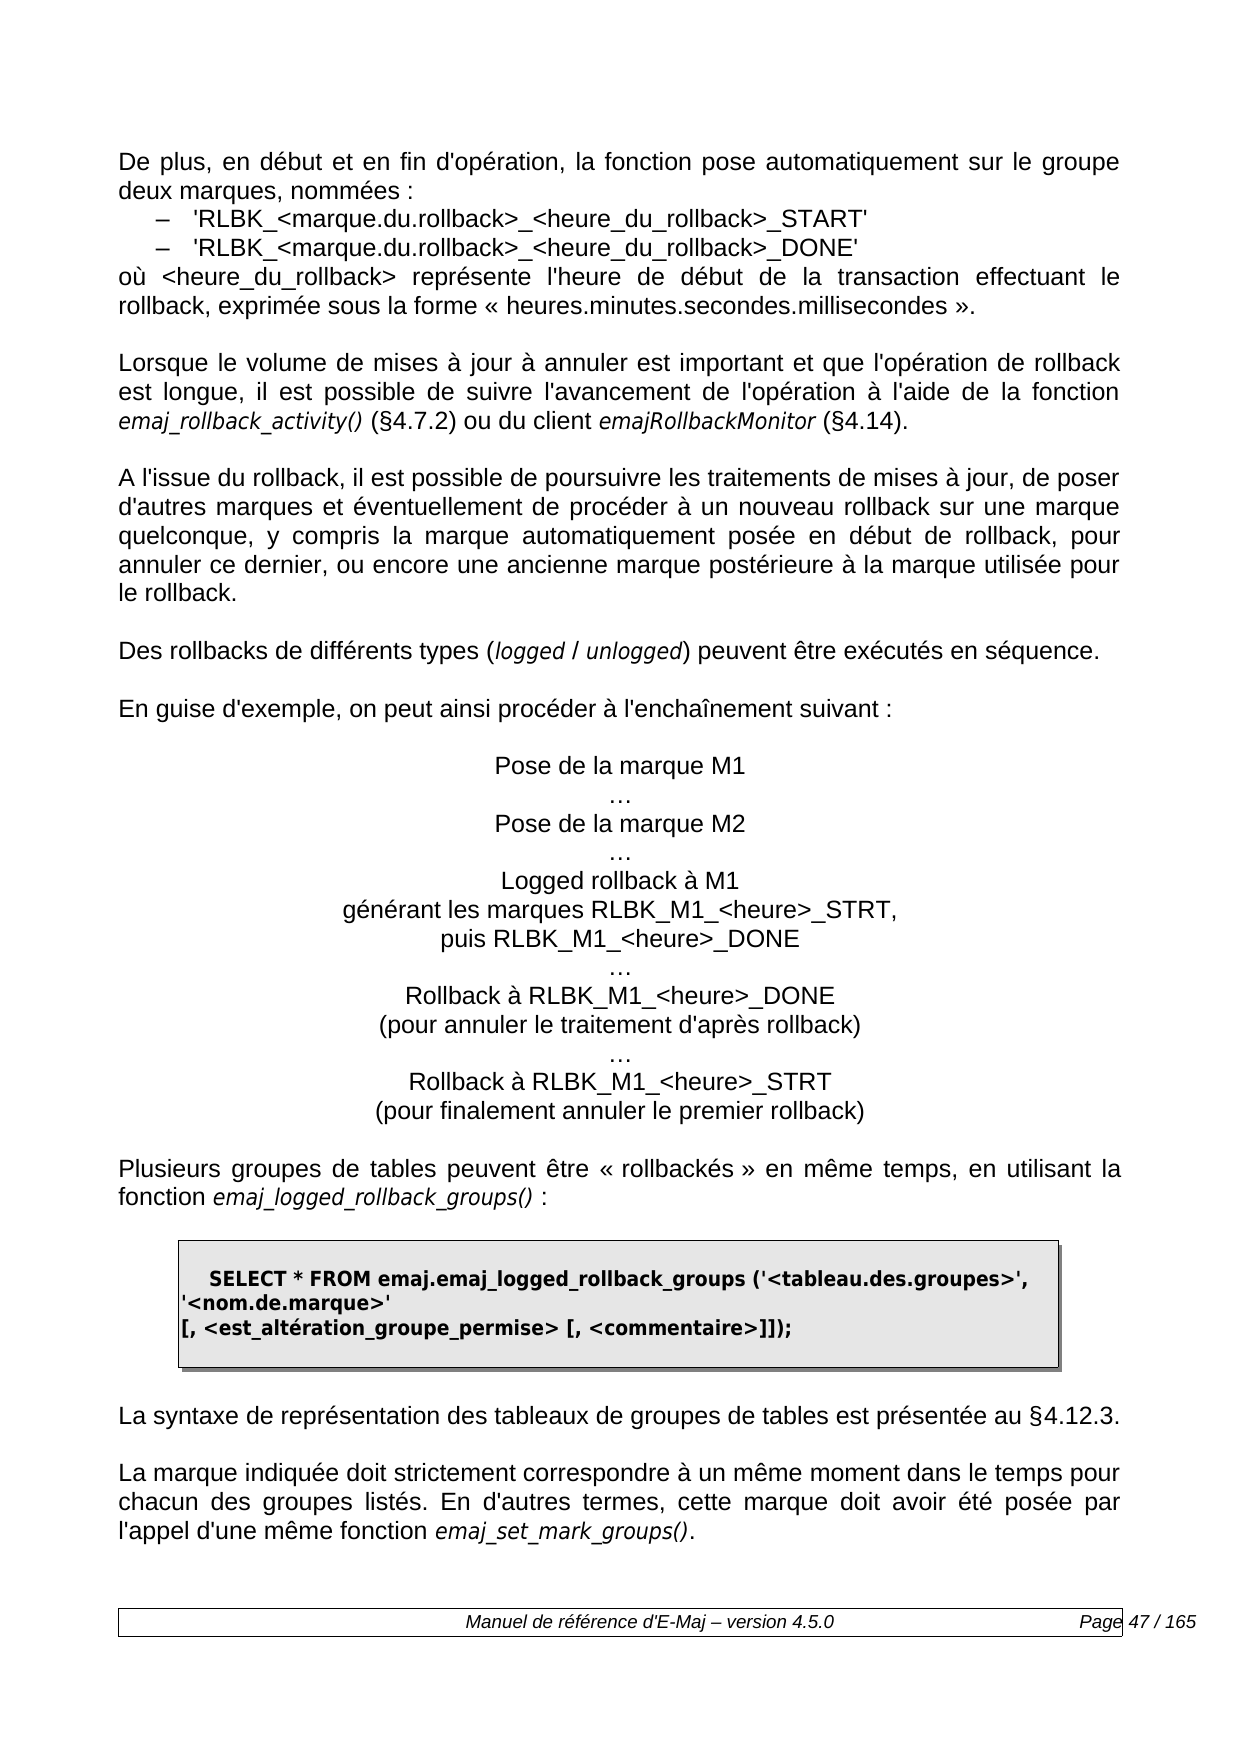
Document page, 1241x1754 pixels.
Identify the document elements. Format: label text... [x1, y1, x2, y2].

text Des rollbacks de différents types (logged / unlogged) peuvent être exécutés en séquence. [118, 636, 1122, 665]
text … [118, 780, 1122, 808]
text où <heure_du_rollback> représente l'heure de début de la transaction effectuant le rollback, exprimée sous la forme « heures.minutes.secondes.millisecondes ». [118, 262, 1122, 319]
text SELECT * FROM emaj.emaj_logged_rollback_groups ('<tableau.des.groupes>', '<nom.de.marque>' [, <est_altération_groupe_permise> [, <commentaire>]]); [179, 1264, 1058, 1337]
text La syntaxe de représentation des tableaux de groupes de tables est présentée au §4.12.3. [118, 1401, 1122, 1429]
text … [118, 837, 1122, 866]
text Pose de la marque M2 [118, 808, 1122, 837]
text … [118, 952, 1122, 981]
text La marque indiquée doit strictement correspondre à un même moment dans le temps pour chacun des groupes listés. En d'autres termes, cette marque doit avoir été posée par l'appel d'une même fonction emaj_set_mark_groups(). [118, 1458, 1122, 1544]
text Plusieurs groupes de tables peuvent être « rollbackés » en même temps, en utilisant la fonction emaj_logged_rollback_groups() : [118, 1153, 1122, 1211]
text A l'issue du rollback, il est possible de poursuivre les traitements de mises à jour, de poser d'autres marques et éventuellement de procéder à un nouveau rollback sur une marque quelconque, y compris la marque automatiquement posée en début de rollback, pour annuler ce dernier, ou encore une ancienne marque postérieure à la marque utilisée pour le rollback. [118, 463, 1122, 607]
list 'RLBK_<marque.du.rollback>_<heure_du_rollback>_START' [156, 204, 1122, 233]
text Pose de la marque M1 [118, 751, 1122, 780]
text Logged rollback à M1 générant les marques RLBK_M1_<heure>_STRT, puis RLBK_M1_<heure>_DONE [118, 866, 1122, 952]
text … [118, 1038, 1122, 1067]
text Lorsque le volume de mises à jour à annuler est important et que l'opération de rollback est longue, il est possible de suivre l'avancement de l'opération à l'aide de la fonction emaj_rollback_activity() (§4.7.2) ou du client emajRollbackMonitor (§4.14). [118, 348, 1122, 435]
text Rollback à RLBK_M1_<heure>_DONE (pour annuler le traitement d'après rollback) [118, 981, 1122, 1038]
list 'RLBK_<marque.du.rollback>_<heure_du_rollback>_DONE' [156, 233, 1122, 262]
text De plus, en début et en fin d'opération, la fonction pose automatiquement sur le groupe deux marques, nommées : [118, 147, 1122, 204]
text En guise d'exemple, on peut ainsi procéder à l'enchaînement suivant : [118, 693, 1122, 722]
text Rollback à RLBK_M1_<heure>_STRT (pour finalement annuler le premier rollback) [118, 1067, 1122, 1125]
